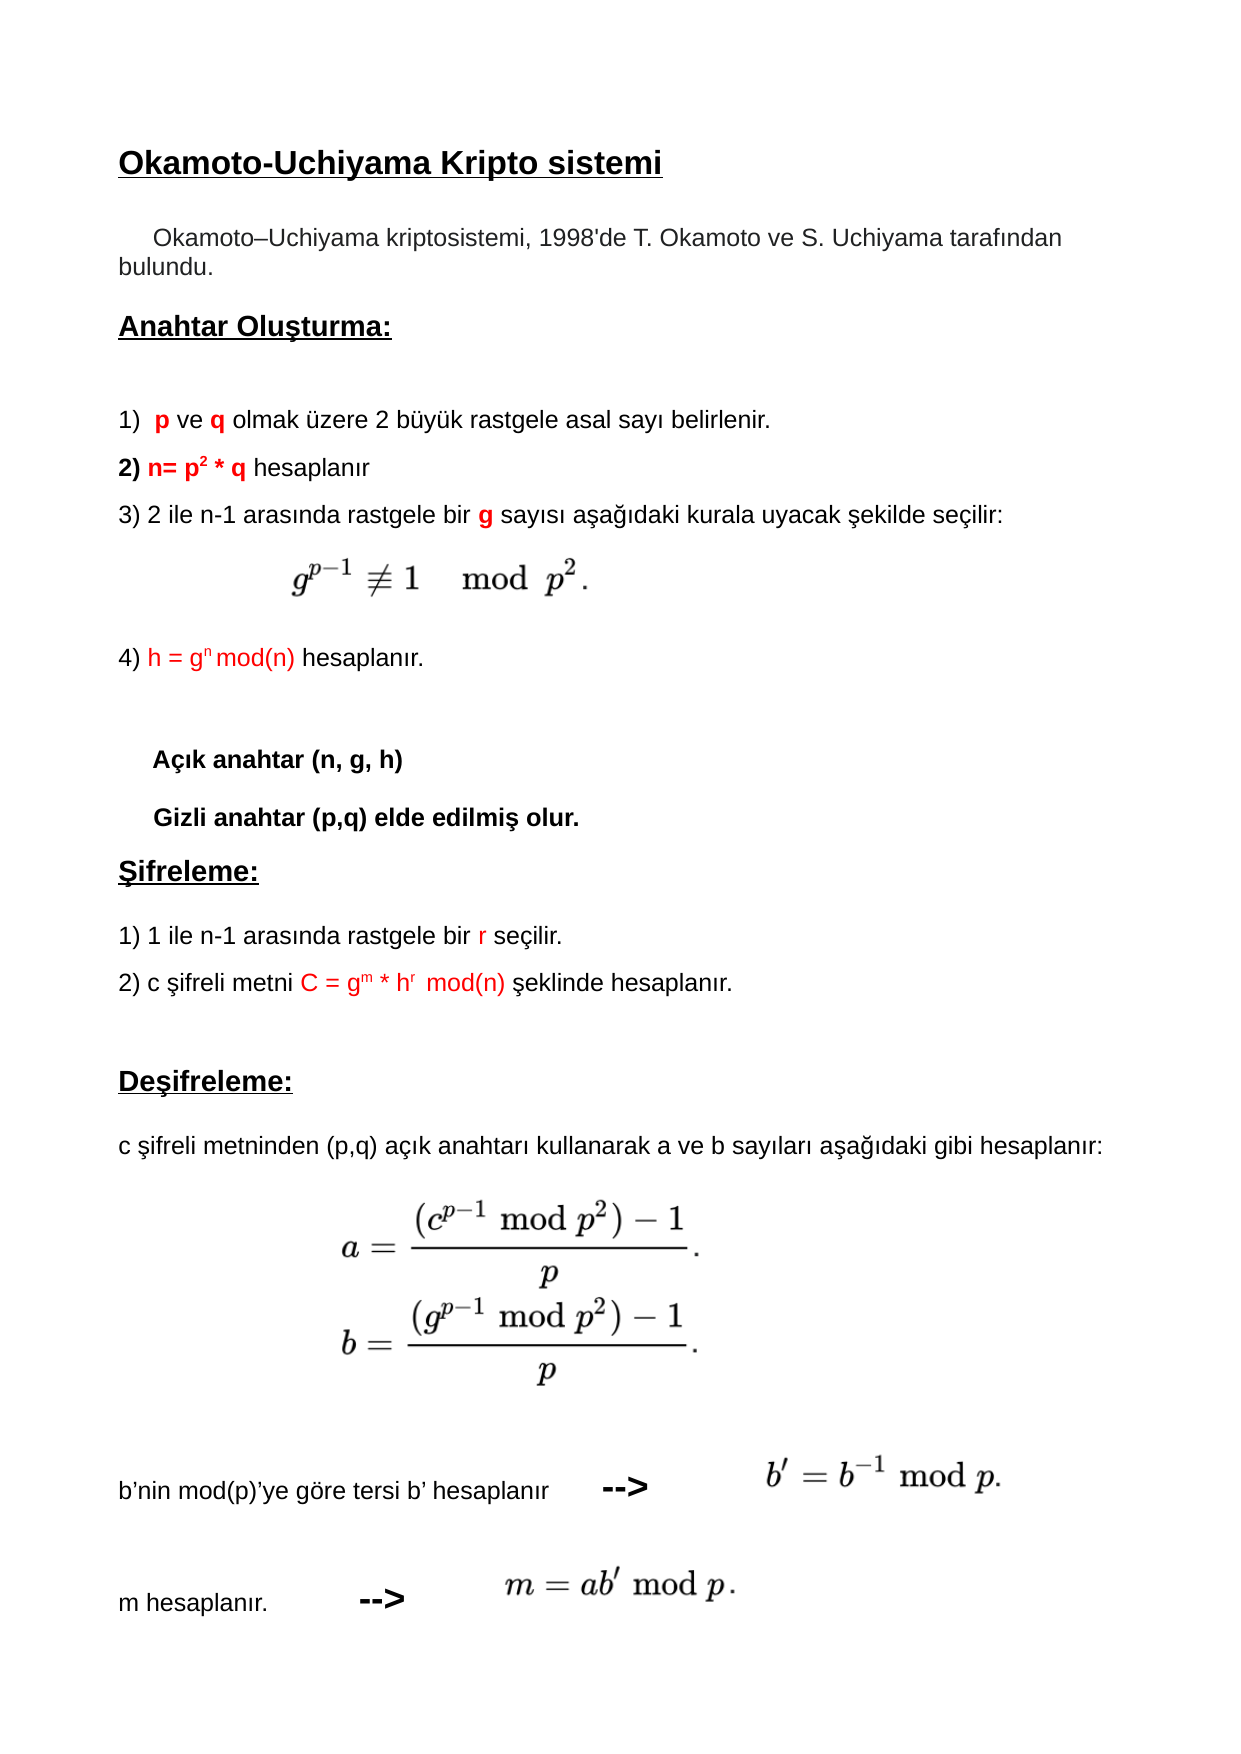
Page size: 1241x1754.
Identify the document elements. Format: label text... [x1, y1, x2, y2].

text Şifreleme: [118, 854, 1122, 887]
text 2) n= p2 * q hesaplanır [118, 452, 1122, 481]
subtitle Okamoto-Uchiyama Kripto sistemi [118, 143, 1122, 182]
text [1066, 1464, 1122, 1507]
picture [699, 1442, 1066, 1520]
text Okamoto–Uchiyama kriptosistemi, 1998'de T. Okamoto ve S. Uchiyama tarafından bulundu. [118, 223, 1122, 280]
text 1) p ve q olmak üzere 2 büyük rastgele asal sayı belirlenir. [118, 405, 1122, 434]
text 3) 2 ile n-1 arasında rastgele bir g sayısı aşağıdaki kurala uyacak şekilde seçilir: [118, 500, 1122, 529]
text c şifreli metninden (p,q) açık anahtarı kullanarak a ve b sayıları aşağıdaki gibi hesaplanır: [118, 1131, 1122, 1159]
text 1) 1 ile n-1 arasında rastgele bir r seçilir. [118, 921, 1122, 949]
text m hesaplanır. --> [118, 1576, 493, 1619]
text Deşifreleme: [118, 1064, 1122, 1097]
picture [335, 1182, 703, 1389]
text b’nin mod(p)’ye göre tersi b’ hesaplanır --> [118, 1464, 699, 1507]
text 4) h = gn mod(n) hesaplanır. [118, 643, 1122, 705]
text Anahtar Oluşturma: [118, 309, 1122, 343]
text [761, 1576, 1122, 1619]
text 2) c şifreli metni C = gm * hr mod(n) şeklinde hesaplanır. [118, 968, 1122, 997]
picture [493, 1549, 761, 1627]
text Açık anahtar (n, g, h) Gizli anahtar (p,q) elde edilmiş olur. [118, 723, 1122, 832]
picture [284, 535, 603, 631]
